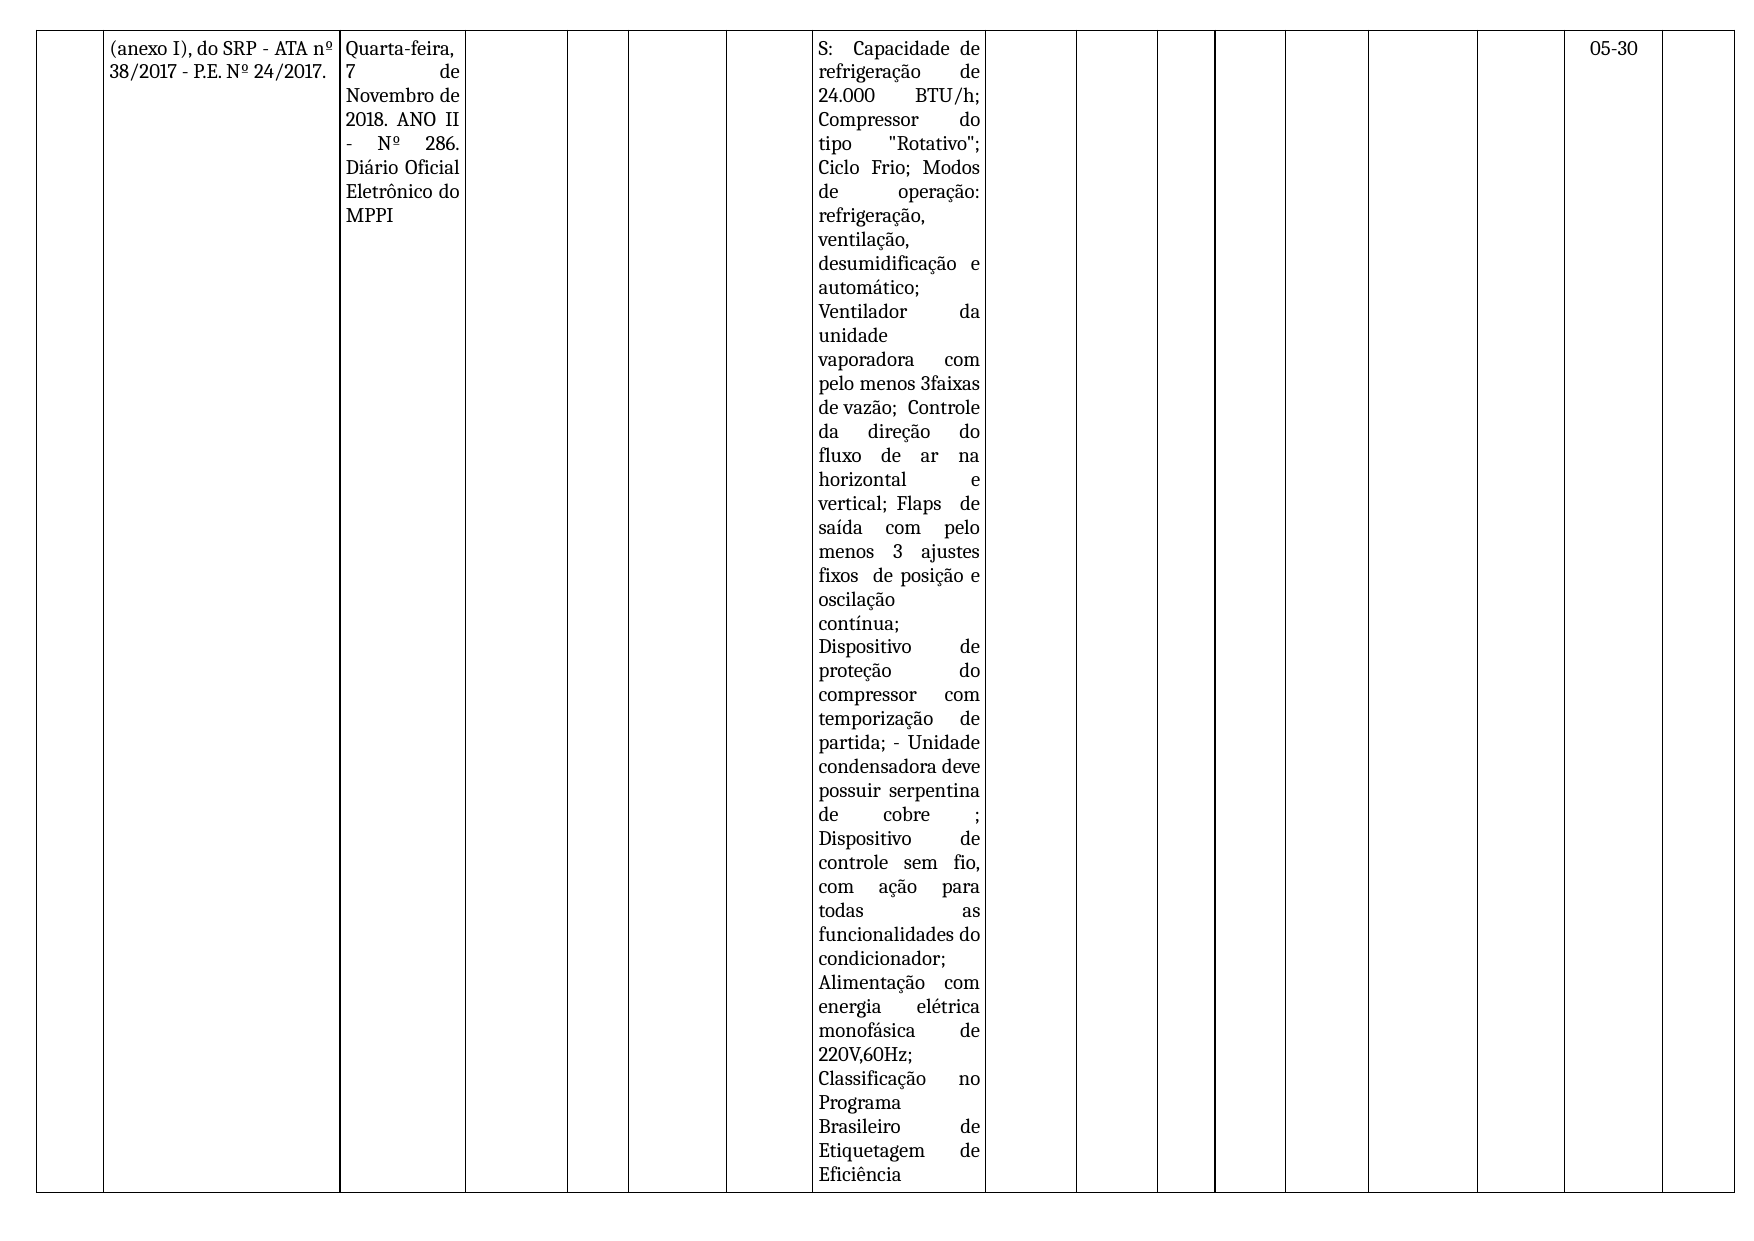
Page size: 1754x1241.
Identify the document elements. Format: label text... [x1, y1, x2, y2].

table_cell [466, 31, 567, 1192]
table_cell Quarta-feira, 7 de Novembro de 2018. ANO II - Nº 286. Diário Oficial Eletrônico do MPPI [341, 31, 465, 1192]
table_cell (anexo I), do SRP - ATA nº 38/2017 - P.E. Nº 24/2017. [104, 31, 339, 1192]
table_cell [568, 31, 628, 1192]
table_cell S: Capacidade de refrigeração de 24.000 BTU/h; Compressor do tipo "Rotativo"; Ciclo Frio; Modos de operação: refrigeração, ventilação, desumidificação e automático; Ventilador da unidade vaporadora com pelo menos 3faixas de vazão; Controle da direção do fluxo de ar na horizontal e vertical; Flaps de saída com pelo menos 3 ajustes fixos de posição e oscilação contínua; Dispositivo de proteção do compressor com temporização de partida; - Unidade condensadora deve possuir serpentina de cobre ; Dispositivo de controle sem fio, com ação para todas as funcionalidades do condicionador; Alimentação com energia elétrica monofásica de 220V,60Hz; Classificação no Programa Brasileiro de Etiquetagem de Eficiência [813, 31, 985, 1192]
table_cell [727, 31, 812, 1192]
table_cell [1077, 31, 1157, 1192]
table_cell [37, 31, 103, 1192]
table_cell 05-30 [1565, 31, 1662, 1192]
table_cell [1158, 31, 1214, 1192]
table_cell [1478, 31, 1564, 1192]
table_cell [1663, 31, 1734, 1192]
table_cell [629, 31, 726, 1192]
table_cell [1369, 31, 1477, 1192]
table_cell [986, 31, 1076, 1192]
table_cell [1286, 31, 1368, 1192]
table_cell [1216, 31, 1285, 1192]
